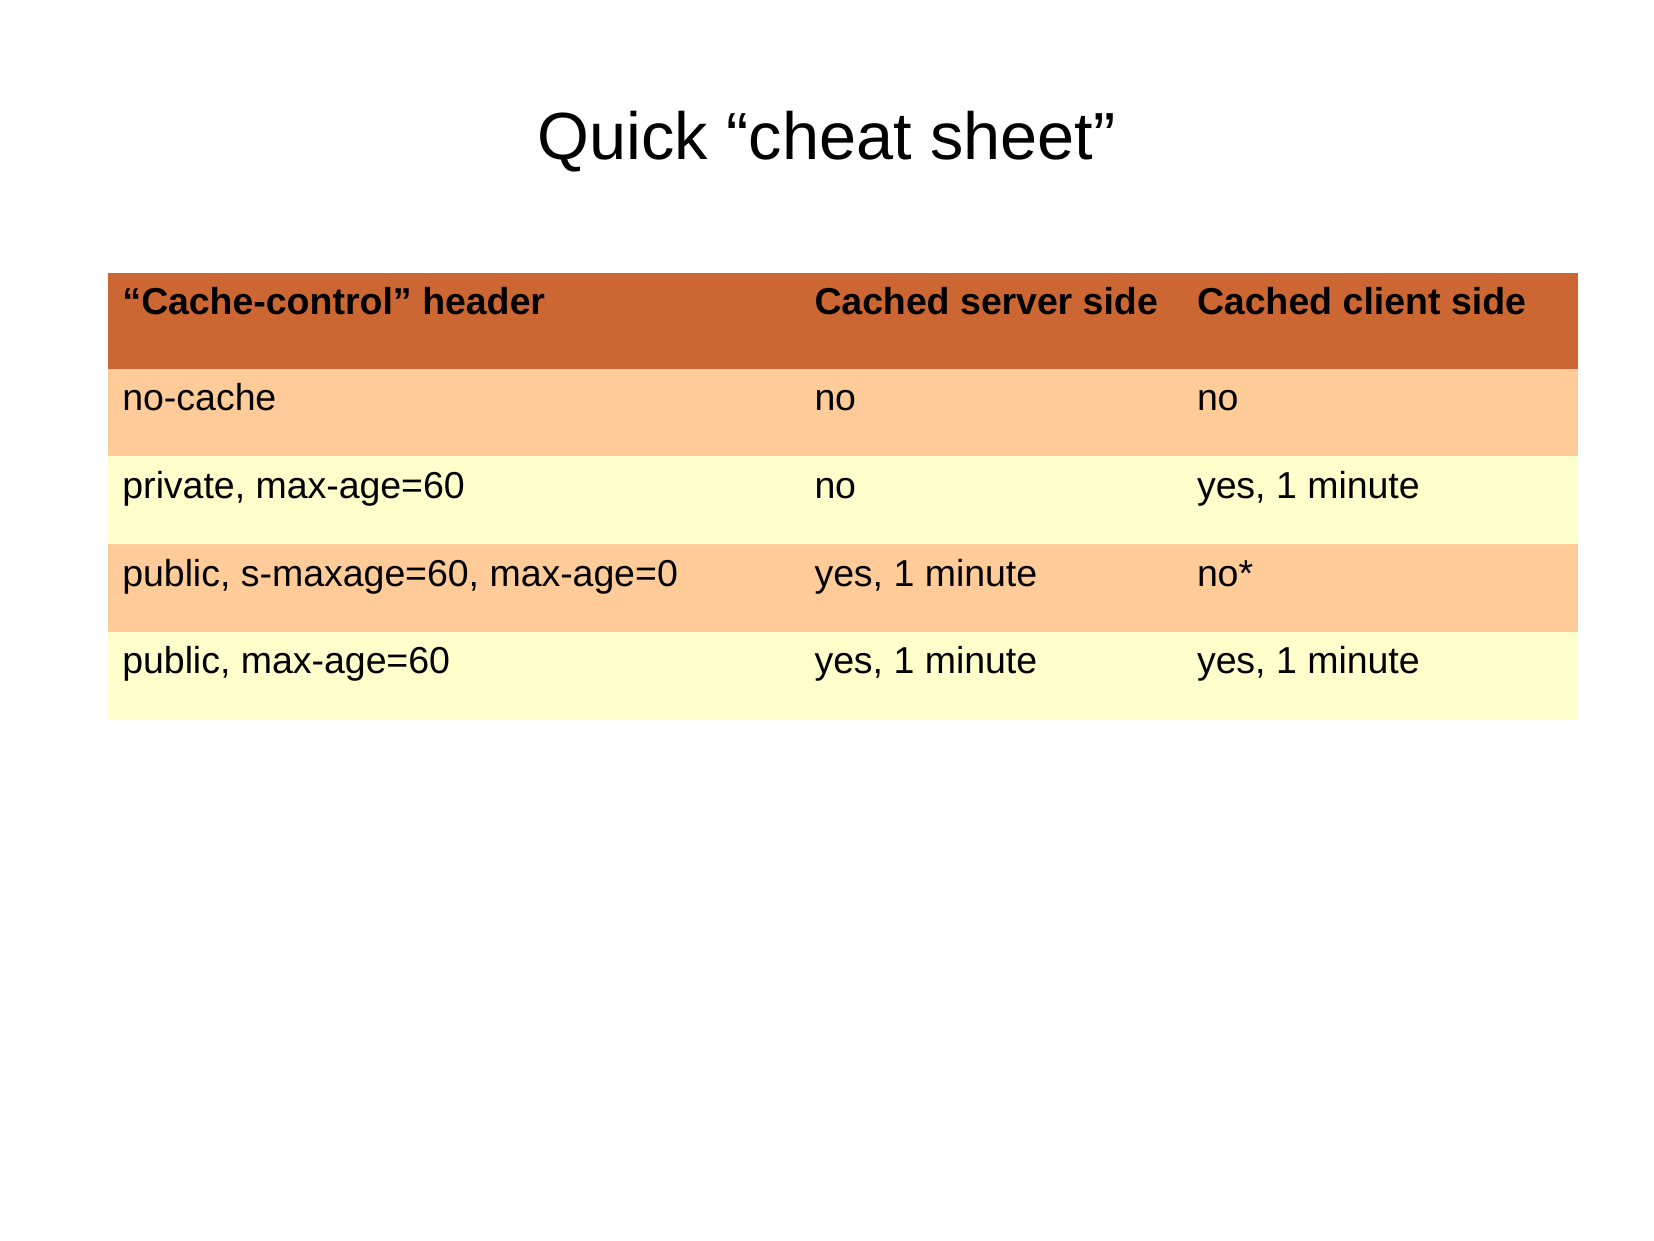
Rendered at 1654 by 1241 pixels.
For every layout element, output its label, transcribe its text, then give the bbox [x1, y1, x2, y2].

table_cell public, max-age=60 [108, 632, 800, 720]
table_cell no-cache [108, 369, 800, 456]
table_cell yes, 1 minute [800, 544, 1182, 632]
subtitle Quick “cheat sheet” [82, 49, 1571, 225]
table_header “Cache-control” header [108, 273, 800, 369]
table_cell private, max-age=60 [108, 456, 800, 544]
table_cell no [1182, 369, 1578, 456]
table_cell no [800, 456, 1182, 544]
table_header Cached server side [800, 273, 1182, 369]
table_cell yes, 1 minute [1182, 632, 1578, 720]
table_cell public, s-maxage=60, max-age=0 [108, 544, 800, 632]
table_cell yes, 1 minute [1182, 456, 1578, 544]
table_cell no [800, 369, 1182, 456]
table_header Cached client side [1182, 273, 1578, 369]
table_cell no* [1182, 544, 1578, 632]
table_cell yes, 1 minute [800, 632, 1182, 720]
